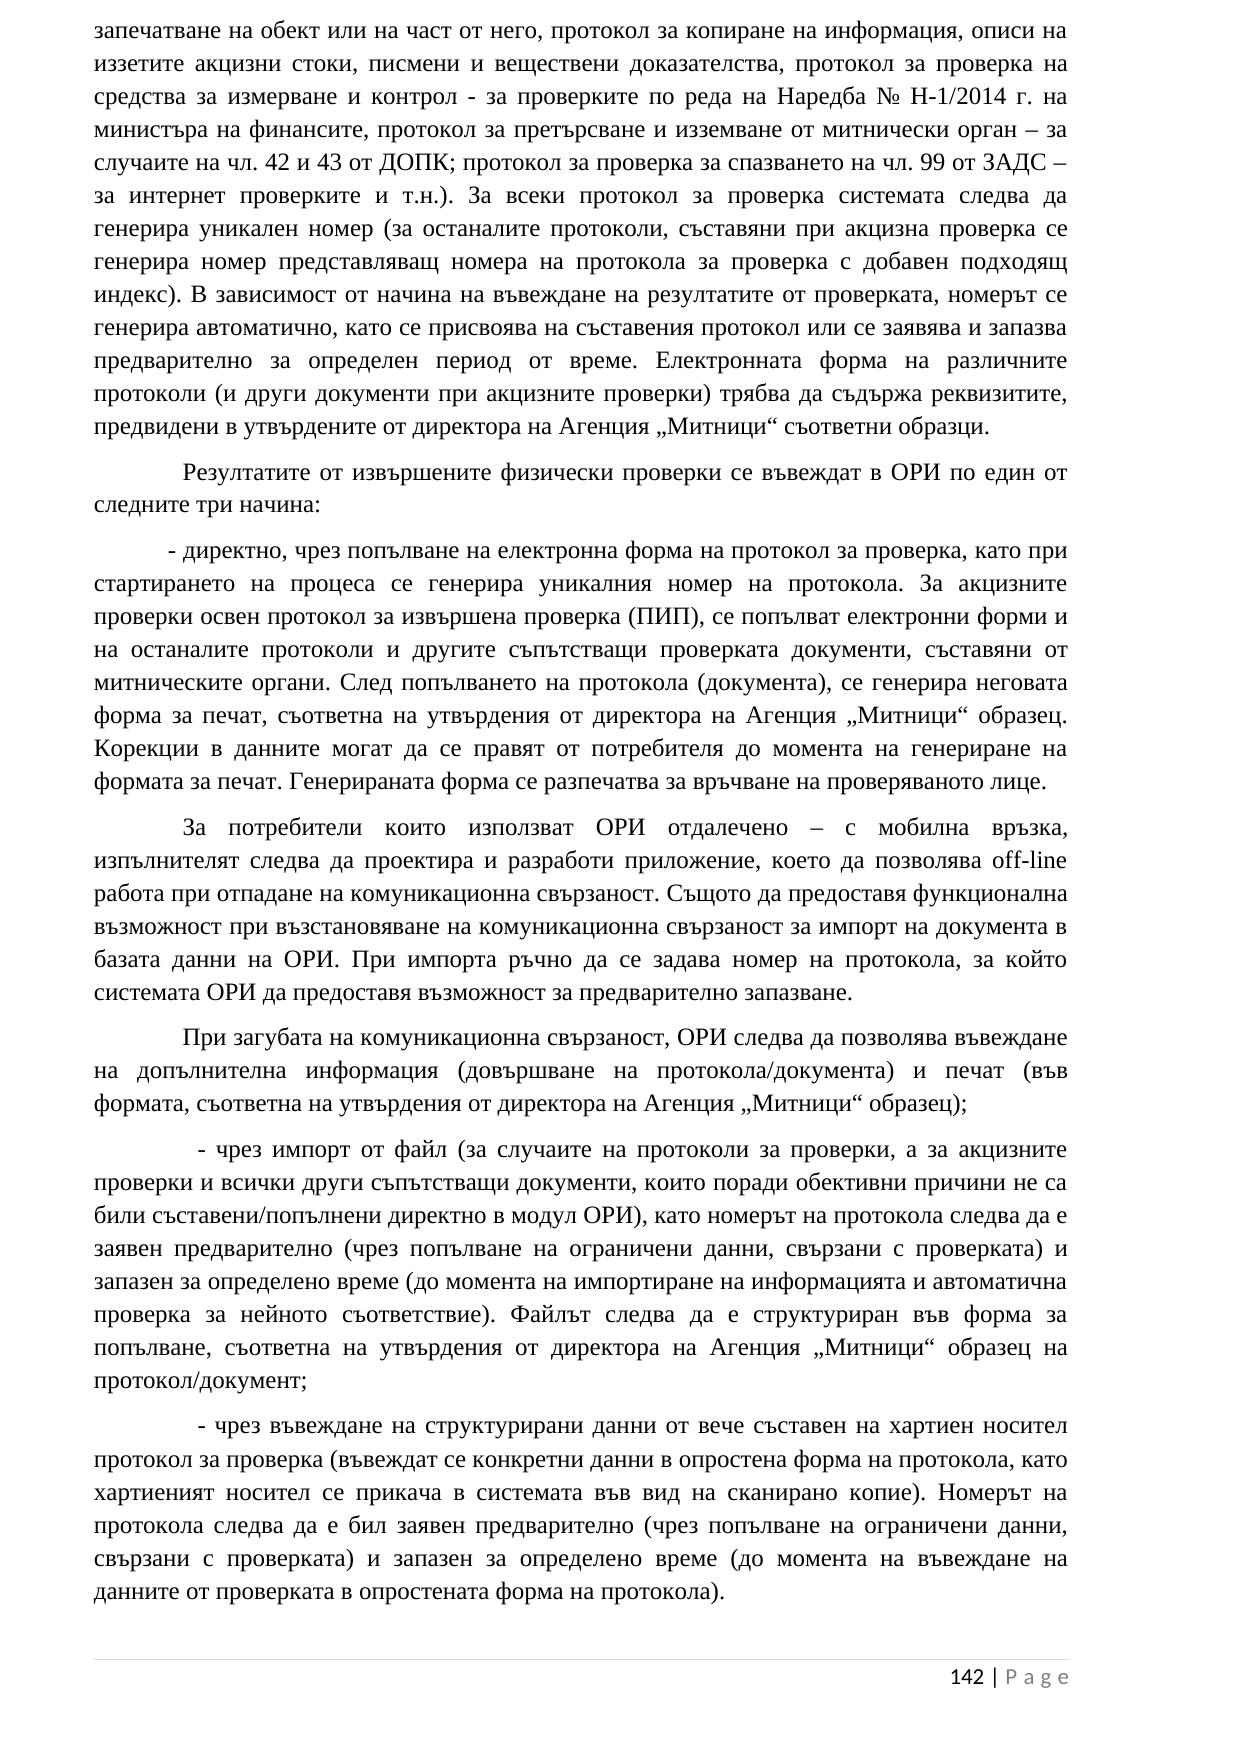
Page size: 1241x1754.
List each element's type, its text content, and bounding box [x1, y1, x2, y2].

text запечатване на обект или на част от него, протокол за копиране на информация, описи на иззетите акцизни стоки, писмени и веществени доказателства, протокол за проверка на средства за измерване и контрол - за проверките по реда на Наредба № Н-1/2014 г. на министъра на финансите, протокол за претърсване и изземване от митнически орган – за случаите на чл. 42 и 43 от ДОПК; протокол за проверка за спазването на чл. 99 от ЗАДС – за интернет проверките и т.н.). За всеки протокол за проверка системата следва да генерира уникален номер (за останалите протоколи, съставяни при акцизна проверка се генерира номер представляващ номера на протокола за проверка с добавен подходящ индекс). В зависимост от начина на въвеждане на резултатите от проверката, номерът се генерира автоматично, като се присвоява на съставения протокол или се заявява и запазва предварително за определен период от време. Електронната форма на различните протоколи (и други документи при акцизните проверки) трябва да съдържа реквизитите, предвидени в утвърдените от директора на Агенция „Митници“ съответни образци. [94, 15, 1069, 440]
text За потребители които използват ОРИ отдалечено – с мобилна връзка, изпълнителят следва да проектира и разработи приложение, което да позволява off-line работа при отпадане на комуникационна свързаност. Същото да предоставя функционална възможност при възстановяване на комуникационна свързаност за импорт на документа в базата данни на ОРИ. При импорта ръчно да се задава номер на протокола, за който системата ОРИ да предоставя възможност за предварително запазване. [94, 812, 1069, 1006]
text - директно, чрез попълване на електронна форма на протокол за проверка, като при стартирането на процеса се генерира уникалния номер на протокола. За акцизните проверки освен протокол за извършена проверка (ПИП), се попълват електронни форми и на останалите протоколи и другите съпътстващи проверката документи, съставяни от митническите органи. След попълването на протокола (документа), се генерира неговата форма за печат, съответна на утвърдения от директора на Агенция „Митници“ образец. Корекции в данните могат да се правят от потребителя до момента на генериране на формата за печат. Генерираната форма се разпечатва за връчване на проверяваното лице. [94, 535, 1069, 795]
text При загубата на комуникационна свързаност, ОРИ следва да позволява въвеждане на допълнителна информация (довършване на протокола/документа) и печат (във формата, съответна на утвърдения от директора на Агенция „Митници“ образец); [94, 1022, 1069, 1117]
text - чрез импорт от файл (за случаите на протоколи за проверки, а за акцизните проверки и всички други съпътстващи документи, които поради обективни причини не са били съставени/попълнени директно в модул ОРИ), като номерът на протокола следва да е заявен предварително (чрез попълване на ограничени данни, свързани с проверката) и запазен за определено време (до момента на импортиране на информацията и автоматична проверка за нейното съответствие). Файлът следва да е структуриран във форма за попълване, съответна на утвърдения от директора на Агенция „Митници“ образец на протокол/документ; [94, 1134, 1069, 1394]
text - чрез въвеждане на структурирани данни от вече съставен на хартиен носител протокол за проверка (въвеждат се конкретни данни в опростена форма на протокола, като хартиеният носител се прикача в системата във вид на сканирано копие). Номерът на протокола следва да е бил заявен предварително (чрез попълване на ограничени данни, свързани с проверката) и запазен за определено време (до момента на въвеждане на данните от проверката в опростената форма на протокола). [94, 1411, 1069, 1604]
text Резултатите от извършените физически проверки се въвеждат в ОРИ по един от следните три начина: [94, 457, 1069, 518]
